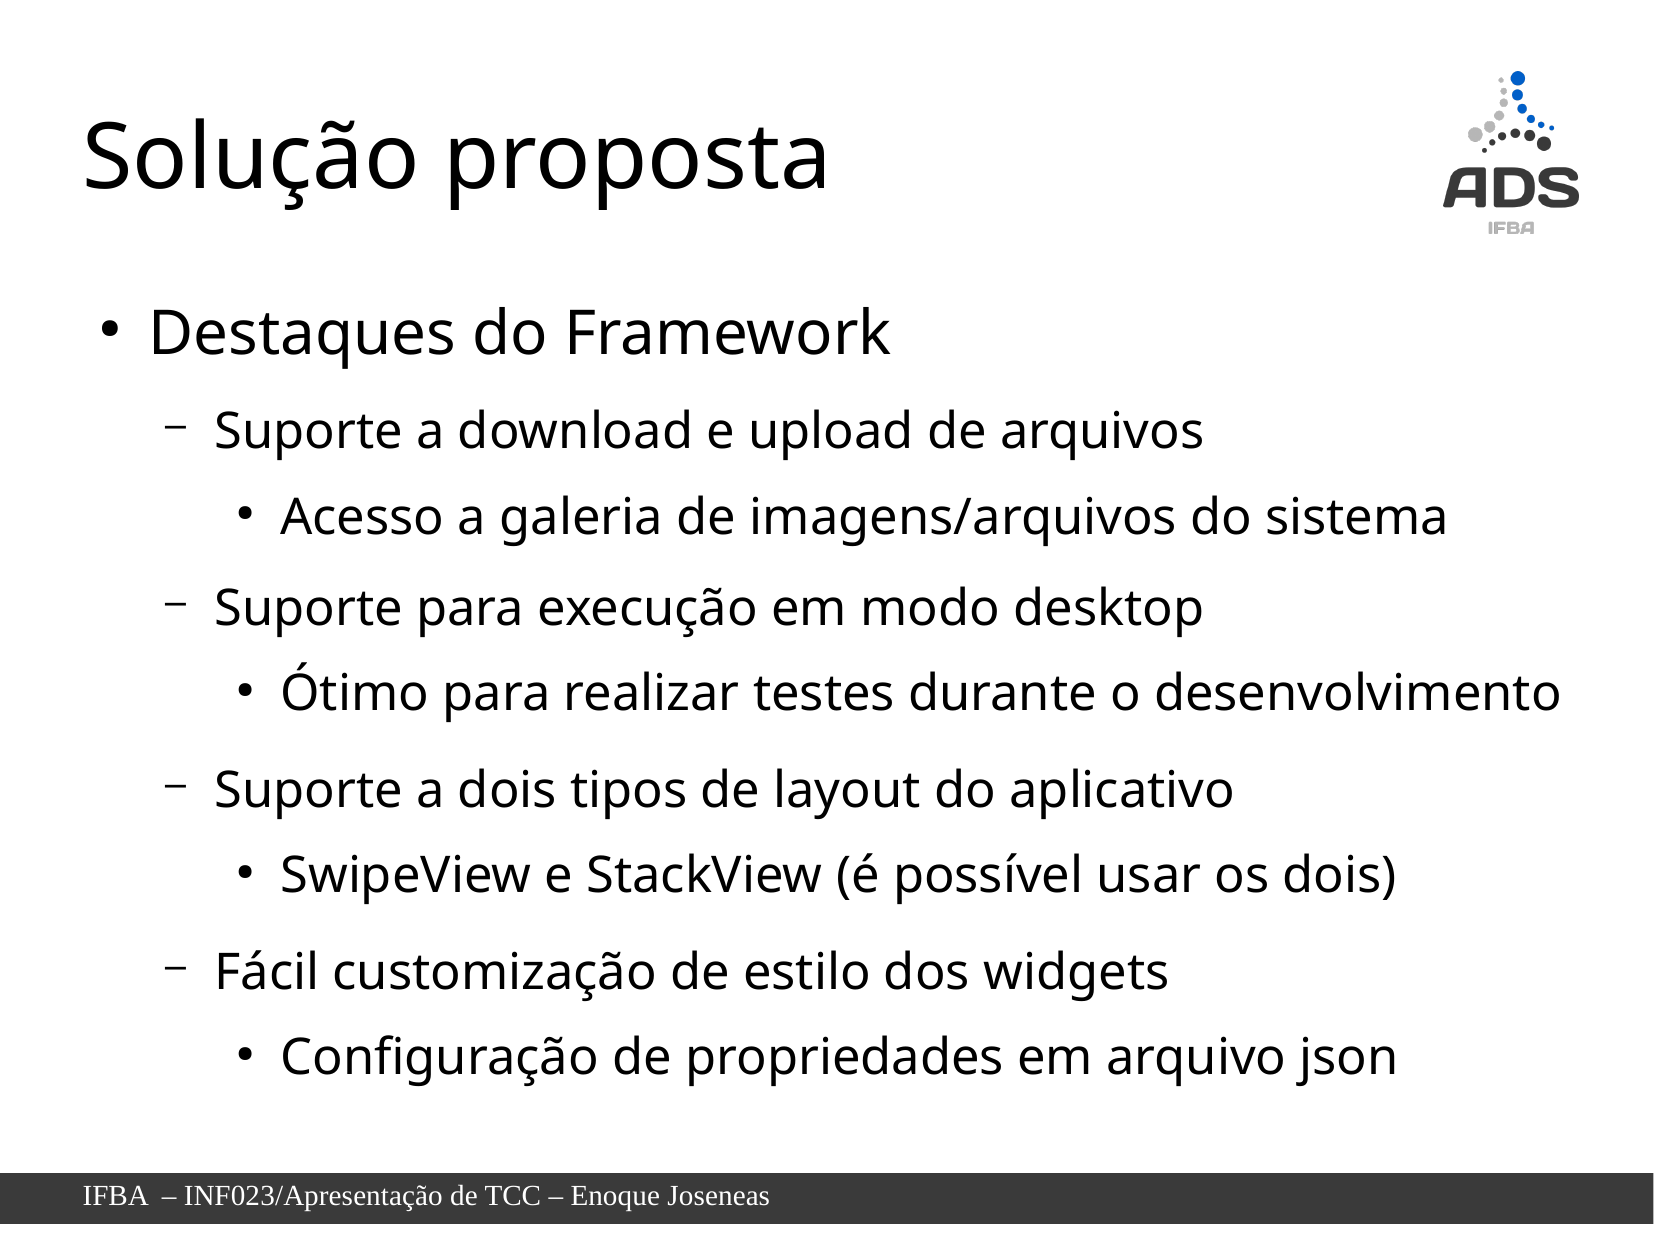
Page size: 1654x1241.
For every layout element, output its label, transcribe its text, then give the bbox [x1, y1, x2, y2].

title Solução proposta [82, 49, 1426, 257]
picture [1443, 71, 1579, 234]
list Destaques do Framework Suporte a download e upload de arquivos Acesso a galeria de imagens/arquivos do sistema Suporte para execução em modo desktop Ótimo para realizar testes durante o desenvolvimento Suporte a dois tipos de layout do aplicativo SwipeView e StackView (é possível usar os dois) Fácil customização de estilo dos widgets Configuração de propriedades em arquivo json [82, 287, 1571, 1147]
